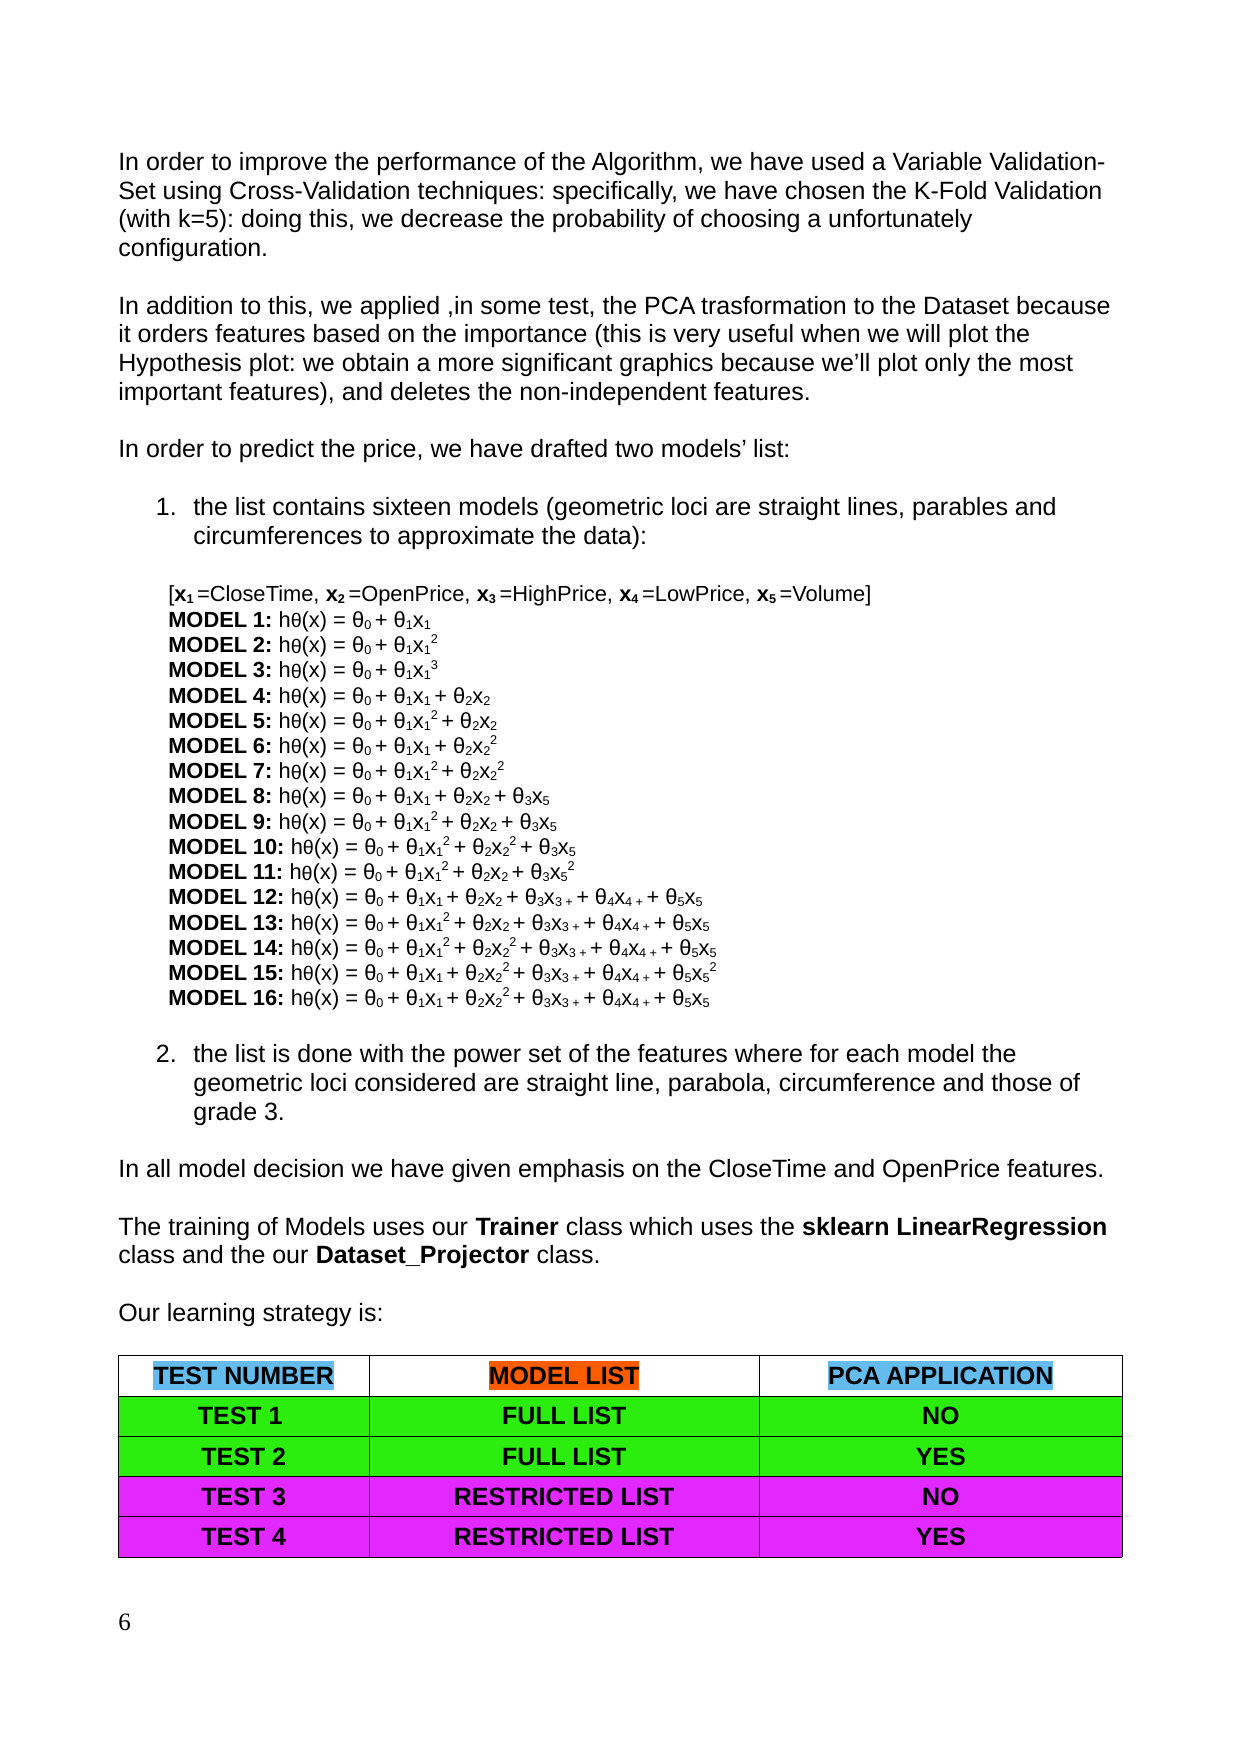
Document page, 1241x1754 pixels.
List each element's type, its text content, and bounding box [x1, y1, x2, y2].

text In addition to this, we applied ,in some test, the PCA trasformation to the Dataset because it orders features based on the importance (this is very useful when we will plot the Hypothesis plot: we obtain a more significant graphics because we’ll plot only the most important features), and deletes the non-independent features. [118, 291, 1122, 406]
table_cell TEST 3 [119, 1477, 369, 1516]
table_cell TEST 2 [119, 1437, 369, 1476]
table_cell FULL LIST [370, 1437, 759, 1476]
table_cell RESTRICTED LIST [370, 1477, 759, 1516]
text MODEL 1: hθ(x) = θ0 + θ1x1 [118, 607, 1122, 632]
text MODEL 11: hθ(x) = θ0 + θ1x12 + θ2x2 + θ3x52 [118, 859, 1122, 884]
table_cell NO [760, 1397, 1122, 1436]
text MODEL 5: hθ(x) = θ0 + θ1x12 + θ2x2 [118, 708, 1122, 733]
text In order to improve the performance of the Algorithm, we have used a Variable Validation-Set using Cross-Validation techniques: specifically, we have chosen the K-Fold Validation (with k=5): doing this, we decrease the probability of choosing a unfortunately configuration. [118, 147, 1122, 262]
text MODEL 7: hθ(x) = θ0 + θ1x12 + θ2x22 [118, 758, 1122, 783]
text In all model decision we have given emphasis on the CloseTime and OpenPrice features. [118, 1154, 1122, 1183]
text MODEL 15: hθ(x) = θ0 + θ1x1 + θ2x22 + θ3x3 + + θ4x4 + + θ5x52 [118, 960, 1122, 985]
text MODEL 10: hθ(x) = θ0 + θ1x12 + θ2x22 + θ3x5 [118, 834, 1122, 859]
text MODEL 4: hθ(x) = θ0 + θ1x1 + θ2x2 [118, 682, 1122, 708]
table_cell TEST 1 [119, 1397, 369, 1436]
text The training of Models uses our Trainer class which uses the sklearn LinearRegression class and the our Dataset_Projector class. [118, 1211, 1122, 1269]
text MODEL 16: hθ(x) = θ0 + θ1x1 + θ2x22 + θ3x3 + + θ4x4 + + θ5x5 [118, 985, 1122, 1010]
text MODEL 2: hθ(x) = θ0 + θ1x12 [118, 632, 1122, 657]
text MODEL 9: hθ(x) = θ0 + θ1x12 + θ2x2 + θ3x5 [118, 808, 1122, 834]
text MODEL 3: hθ(x) = θ0 + θ1x13 [118, 657, 1122, 682]
text MODEL 12: hθ(x) = θ0 + θ1x1 + θ2x2 + θ3x3 + + θ4x4 + + θ5x5 [118, 884, 1122, 909]
table_cell FULL LIST [370, 1397, 759, 1436]
text [x1 =CloseTime, x2 =OpenPrice, x3 =HighPrice, x4 =LowPrice, x5 =Volume] [118, 578, 1122, 607]
text MODEL 13: hθ(x) = θ0 + θ1x12 + θ2x2 + θ3x3 + + θ4x4 + + θ5x5 [118, 909, 1122, 934]
table_header MODEL LIST [370, 1356, 759, 1396]
table_cell YES [760, 1517, 1122, 1557]
text In order to predict the price, we have drafted two models’ list: [118, 434, 1122, 463]
text Our learning strategy is: [118, 1298, 1122, 1326]
text MODEL 8: hθ(x) = θ0 + θ1x1 + θ2x2 + θ3x5 [118, 783, 1122, 808]
list the list is done with the power set of the features where for each model the geometric loci considered are straight line, parabola, circumference and those of grade 3. [156, 1039, 1122, 1125]
table_header PCA APPLICATION [760, 1356, 1122, 1396]
table_cell YES [760, 1437, 1122, 1476]
text MODEL 6: hθ(x) = θ0 + θ1x1 + θ2x22 [118, 733, 1122, 758]
table_header TEST NUMBER [119, 1356, 369, 1396]
table_cell NO [760, 1477, 1122, 1516]
table_cell TEST 4 [119, 1517, 369, 1557]
text MODEL 14: hθ(x) = θ0 + θ1x12 + θ2x22 + θ3x3 + + θ4x4 + + θ5x5 [118, 934, 1122, 960]
list the list contains sixteen models (geometric loci are straight lines, parables and circumferences to approximate the data): [156, 492, 1122, 549]
table_cell RESTRICTED LIST [370, 1517, 759, 1557]
